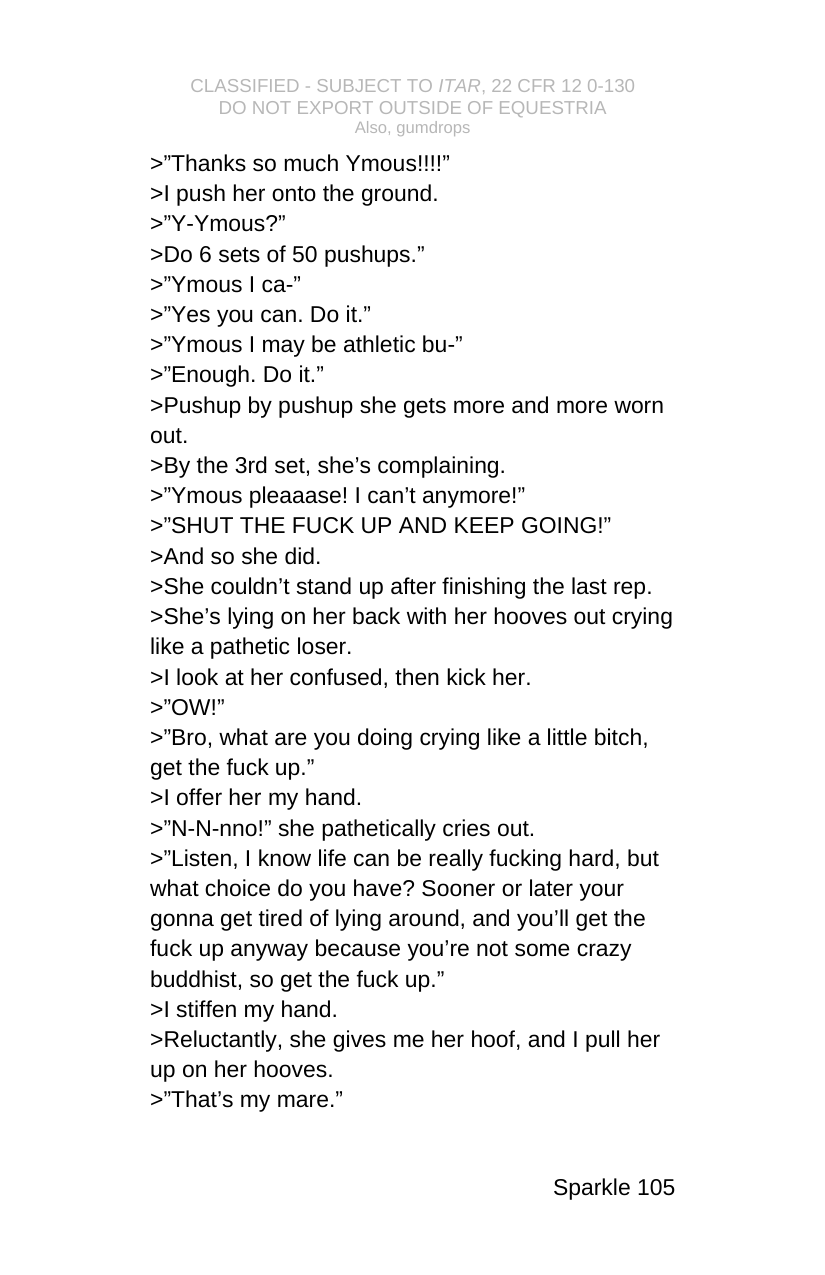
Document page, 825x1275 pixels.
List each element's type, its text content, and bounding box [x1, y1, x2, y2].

text >”Listen, I know life can be really fucking hard, but what choice do you have? Sooner or later your gonna get tired of lying around, and you’ll get the fuck up anyway because you’re not some crazy buddhist, so get the fuck up.” [150, 845, 675, 992]
text >I look at her confused, then kick her. [150, 663, 675, 690]
text >By the 3rd set, she’s complaining. [150, 452, 675, 478]
text >”Ymous pleaaase! I can’t anymore!” [150, 482, 675, 509]
text >She couldn’t stand up after finishing the last rep. [150, 573, 675, 599]
text >I stiffen my hand. [150, 996, 675, 1022]
text >”Ymous I may be athletic bu-” [150, 331, 675, 358]
text >”SHUT THE FUCK UP AND KEEP GOING!” [150, 512, 675, 539]
text >And so she did. [150, 543, 675, 569]
text >”Thanks so much Ymous!!!!” [150, 150, 675, 176]
text >”Enough. Do it.” [150, 361, 675, 388]
text >She’s lying on her back with her hooves out crying like a pathetic loser. [150, 603, 675, 660]
text >”OW!” [150, 694, 675, 720]
text >”Y-Ymous?” [150, 210, 675, 237]
text >I push her onto the ground. [150, 180, 675, 207]
text >”N-N-nno!” she pathetically cries out. [150, 814, 675, 841]
text >”Ymous I ca-” [150, 271, 675, 297]
text >Do 6 sets of 50 pushups.” [150, 241, 675, 267]
text >Reluctantly, she gives me her hoof, and I pull her up on her hooves. [150, 1026, 675, 1083]
text >Pushup by pushup she gets more and more worn out. [150, 392, 675, 448]
text >”Yes you can. Do it.” [150, 301, 675, 327]
text >I offer her my hand. [150, 784, 675, 811]
text >”Bro, what are you doing crying like a little bitch, get the fuck up.” [150, 724, 675, 781]
text >”That’s my mare.” [150, 1086, 675, 1113]
